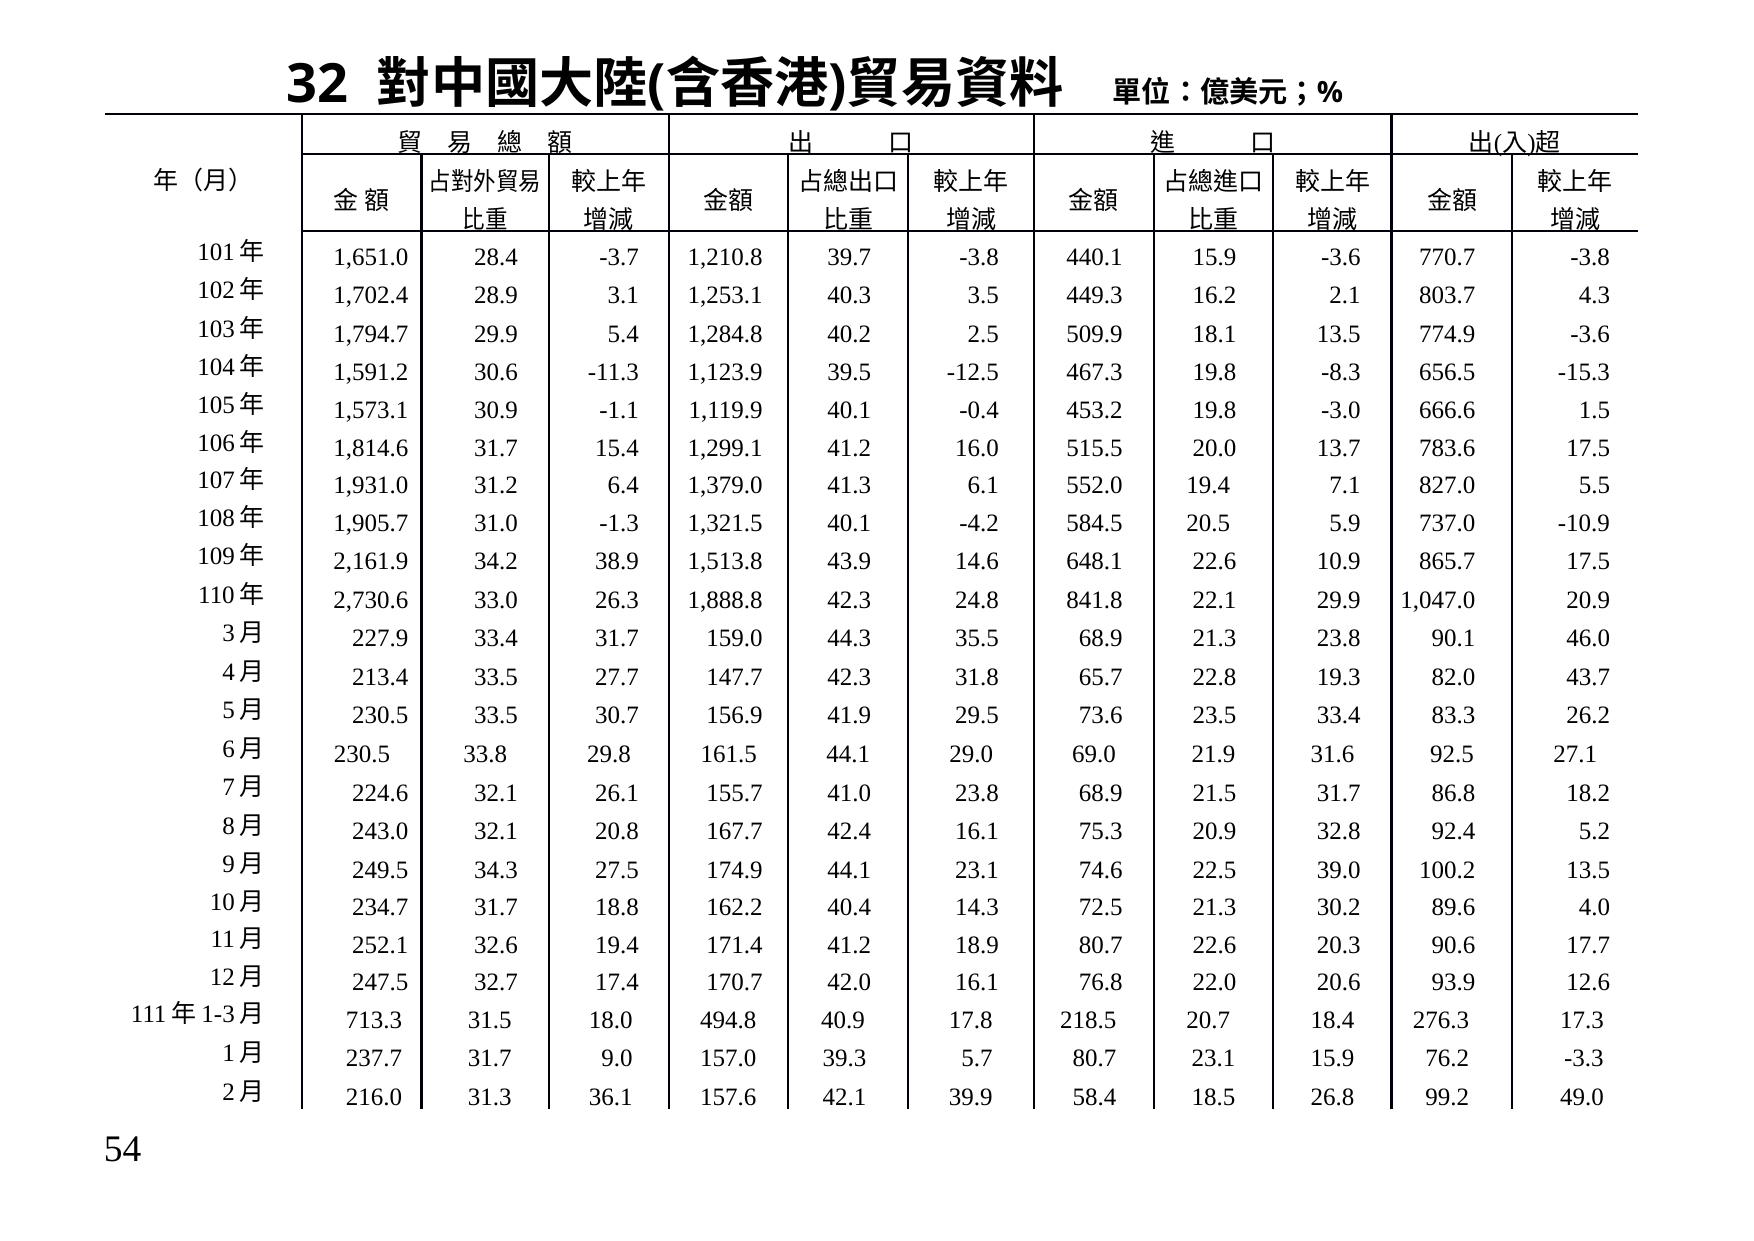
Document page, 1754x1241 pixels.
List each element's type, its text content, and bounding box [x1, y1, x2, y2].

table_cell 27.5 [550, 844, 668, 882]
table_cell 21.9 [1155, 729, 1272, 766]
table_cell 515.5 [1035, 422, 1153, 460]
table_cell 18.9 [909, 919, 1033, 957]
table_cell 68.9 [1035, 767, 1153, 804]
table_cell 20.9 [1513, 574, 1638, 612]
table_cell 103年 [105, 308, 301, 346]
table_cell 17.5 [1513, 536, 1638, 573]
table_cell 31.7 [423, 1033, 548, 1070]
table_cell 33.5 [423, 690, 548, 727]
table_cell 68.9 [1035, 613, 1153, 650]
table_cell 174.9 [670, 844, 787, 882]
table_cell 19.8 [1155, 346, 1272, 385]
table_cell 30.2 [1274, 882, 1390, 919]
table_cell 15.4 [550, 422, 668, 460]
subtitle 32 對中國大陸(含香港)貿易資料 單位：億美元；% [103, 38, 1639, 113]
table_cell 108年 [105, 497, 301, 535]
table_cell 18.2 [1513, 767, 1638, 804]
table_cell 1,591.2 [303, 346, 420, 385]
table_cell 22.5 [1155, 844, 1272, 882]
table_cell 12.6 [1513, 957, 1638, 994]
table_cell 552.0 [1035, 460, 1153, 497]
table_cell 44.3 [789, 613, 907, 650]
table_cell 713.3 [303, 994, 420, 1032]
table_cell 224.6 [303, 767, 420, 804]
table_cell 42.0 [789, 957, 907, 994]
table_cell 72.5 [1035, 882, 1153, 919]
table_cell 2月 [105, 1071, 301, 1109]
table_cell 147.7 [670, 651, 787, 689]
table_cell 21.3 [1155, 882, 1272, 919]
table_cell 20.3 [1274, 919, 1390, 957]
table_cell 1,284.8 [670, 308, 787, 346]
table_cell 19.4 [550, 919, 668, 957]
table_cell -3.3 [1513, 1033, 1638, 1070]
table_cell 509.9 [1035, 308, 1153, 346]
table_header 年（月） [105, 115, 301, 230]
table_cell 101年 [105, 230, 301, 269]
table_cell 31.7 [423, 422, 548, 460]
table_cell -15.3 [1513, 346, 1638, 385]
table_cell -10.9 [1513, 497, 1638, 535]
table_cell 13.5 [1513, 844, 1638, 882]
table_cell 20.5 [1155, 497, 1272, 535]
table_cell 34.2 [423, 536, 548, 573]
table_cell 170.7 [670, 957, 787, 994]
table_cell 42.1 [789, 1071, 907, 1109]
table_cell 774.9 [1393, 308, 1511, 346]
table_cell 1,814.6 [303, 422, 420, 460]
table_cell 32.8 [1274, 806, 1390, 843]
table_cell 17.3 [1513, 994, 1638, 1032]
table_cell 金額 [1393, 155, 1511, 230]
table_cell 156.9 [670, 690, 787, 727]
table_cell 21.5 [1155, 767, 1272, 804]
table_cell 247.5 [303, 957, 420, 994]
table_cell 30.7 [550, 690, 668, 727]
table_cell 19.8 [1155, 385, 1272, 422]
table_cell 162.2 [670, 882, 787, 919]
table_cell 26.8 [1274, 1071, 1390, 1109]
table_cell 金額 [1035, 155, 1153, 230]
table_cell 1,047.0 [1393, 574, 1511, 612]
table_cell 44.1 [789, 729, 907, 766]
table_cell 23.5 [1155, 690, 1272, 727]
table_cell 213.4 [303, 651, 420, 689]
table_cell 2.1 [1274, 269, 1390, 308]
table_cell 230.5 [303, 690, 420, 727]
table_cell 11月 [105, 919, 301, 957]
table_cell 13.5 [1274, 308, 1390, 346]
table_cell 6.4 [550, 460, 668, 497]
table_cell 73.6 [1035, 690, 1153, 727]
table_cell 1,513.8 [670, 536, 787, 573]
table_cell 227.9 [303, 613, 420, 650]
table_cell 656.5 [1393, 346, 1511, 385]
table_cell 7.1 [1274, 460, 1390, 497]
table_cell 4月 [105, 651, 301, 689]
table_cell 1,299.1 [670, 422, 787, 460]
table_cell 440.1 [1035, 232, 1153, 269]
table_cell 39.5 [789, 346, 907, 385]
table_cell 92.5 [1393, 729, 1511, 766]
table_cell 8月 [105, 806, 301, 843]
table_header 出(入)超 [1393, 115, 1638, 153]
table_cell 26.1 [550, 767, 668, 804]
table_cell 32.6 [423, 919, 548, 957]
table_cell 49.0 [1513, 1071, 1638, 1109]
table_cell 23.1 [1155, 1033, 1272, 1070]
table_cell 33.8 [423, 729, 548, 766]
table_cell 99.2 [1393, 1071, 1511, 1109]
table_cell 76.8 [1035, 957, 1153, 994]
table_cell 39.9 [909, 1071, 1033, 1109]
table_cell -1.1 [550, 385, 668, 422]
table_cell 41.2 [789, 422, 907, 460]
table_cell 26.2 [1513, 690, 1638, 727]
table_cell 1,888.8 [670, 574, 787, 612]
table_cell 1,905.7 [303, 497, 420, 535]
table_cell 5.7 [909, 1033, 1033, 1070]
table_cell 40.9 [789, 994, 907, 1032]
table_cell 27.1 [1513, 729, 1638, 766]
table_cell -3.7 [550, 232, 668, 269]
table_cell 39.3 [789, 1033, 907, 1070]
table_cell 31.7 [550, 613, 668, 650]
table_cell 1,321.5 [670, 497, 787, 535]
table_cell 42.3 [789, 574, 907, 612]
table_cell 20.8 [550, 806, 668, 843]
table_cell 29.9 [423, 308, 548, 346]
table_cell 2,730.6 [303, 574, 420, 612]
table_cell 33.0 [423, 574, 548, 612]
table_cell 237.7 [303, 1033, 420, 1070]
table_cell 109年 [105, 536, 301, 573]
table_cell -11.3 [550, 346, 668, 385]
table_cell 22.1 [1155, 574, 1272, 612]
table_cell 1,123.9 [670, 346, 787, 385]
table_cell 1,651.0 [303, 232, 420, 269]
table_cell 占總進口比重 [1155, 155, 1272, 230]
table_cell 1月 [105, 1033, 301, 1070]
table_cell 74.6 [1035, 844, 1153, 882]
table_cell 783.6 [1393, 422, 1511, 460]
table_cell 841.8 [1035, 574, 1153, 612]
table_cell 20.6 [1274, 957, 1390, 994]
table_cell 243.0 [303, 806, 420, 843]
table_cell 770.7 [1393, 232, 1511, 269]
table_cell 218.5 [1035, 994, 1153, 1032]
table_cell -3.8 [1513, 232, 1638, 269]
table_cell 467.3 [1035, 346, 1153, 385]
table_cell 22.6 [1155, 919, 1272, 957]
table_cell 65.7 [1035, 651, 1153, 689]
table_cell 金 額 [303, 155, 420, 230]
table_cell 107年 [105, 460, 301, 497]
table_cell 30.9 [423, 385, 548, 422]
table_cell 5.5 [1513, 460, 1638, 497]
table_cell 占總出口比重 [789, 155, 907, 230]
table_cell 較上年 增減 [1513, 155, 1638, 230]
table_cell 1.5 [1513, 385, 1638, 422]
table_cell 33.4 [423, 613, 548, 650]
table_cell 18.4 [1274, 994, 1390, 1032]
table_cell 110年 [105, 574, 301, 612]
table_cell -4.2 [909, 497, 1033, 535]
table_cell 3.1 [550, 269, 668, 308]
table_cell 161.5 [670, 729, 787, 766]
table_cell 666.6 [1393, 385, 1511, 422]
table_cell 1,253.1 [670, 269, 787, 308]
table_cell 80.7 [1035, 1033, 1153, 1070]
table_cell 1,931.0 [303, 460, 420, 497]
table_cell 29.5 [909, 690, 1033, 727]
table_cell 31.0 [423, 497, 548, 535]
table_cell 216.0 [303, 1071, 420, 1109]
table_cell 40.4 [789, 882, 907, 919]
table_cell 20.0 [1155, 422, 1272, 460]
table_cell 34.3 [423, 844, 548, 882]
table_cell 33.5 [423, 651, 548, 689]
table_cell 13.7 [1274, 422, 1390, 460]
table_cell 較上年 增減 [1274, 155, 1390, 230]
table_cell 2,161.9 [303, 536, 420, 573]
table_cell 23.1 [909, 844, 1033, 882]
table_cell 102年 [105, 269, 301, 308]
table_cell 10月 [105, 882, 301, 919]
table_cell 9.0 [550, 1033, 668, 1070]
table_cell 5.4 [550, 308, 668, 346]
table_header 出 口 [670, 115, 1033, 153]
table_cell 14.3 [909, 882, 1033, 919]
table_cell 18.0 [550, 994, 668, 1032]
table_cell 較上年 增減 [550, 155, 668, 230]
table_cell 23.8 [1274, 613, 1390, 650]
table_cell 276.3 [1393, 994, 1511, 1032]
table_cell 69.0 [1035, 729, 1153, 766]
table_cell 20.7 [1155, 994, 1272, 1032]
table_cell 105年 [105, 385, 301, 422]
table_cell 28.4 [423, 232, 548, 269]
table_cell 24.8 [909, 574, 1033, 612]
table_cell 157.0 [670, 1033, 787, 1070]
table_cell 16.2 [1155, 269, 1272, 308]
table_cell 22.8 [1155, 651, 1272, 689]
table_cell 16.1 [909, 806, 1033, 843]
table_cell 38.9 [550, 536, 668, 573]
table_cell 584.5 [1035, 497, 1153, 535]
table_cell -3.6 [1274, 232, 1390, 269]
table_cell 1,573.1 [303, 385, 420, 422]
table_cell 4.0 [1513, 882, 1638, 919]
table_cell 17.4 [550, 957, 668, 994]
table_cell 5.2 [1513, 806, 1638, 843]
table_cell 4.3 [1513, 269, 1638, 308]
table_cell 249.5 [303, 844, 420, 882]
table_cell 83.3 [1393, 690, 1511, 727]
table_cell 18.1 [1155, 308, 1272, 346]
table_cell -3.6 [1513, 308, 1638, 346]
table_cell 89.6 [1393, 882, 1511, 919]
table_cell 111年1-3月 [105, 994, 301, 1032]
table_cell 230.5 [303, 729, 420, 766]
table_cell 17.5 [1513, 422, 1638, 460]
table_cell 27.7 [550, 651, 668, 689]
table_cell 33.4 [1274, 690, 1390, 727]
table_cell 43.7 [1513, 651, 1638, 689]
table_cell 32.7 [423, 957, 548, 994]
table_cell -0.4 [909, 385, 1033, 422]
table_cell 82.0 [1393, 651, 1511, 689]
table_cell 234.7 [303, 882, 420, 919]
table_cell 1,379.0 [670, 460, 787, 497]
table_cell 41.3 [789, 460, 907, 497]
table_cell 39.7 [789, 232, 907, 269]
table_cell 19.4 [1155, 460, 1272, 497]
table_cell 42.4 [789, 806, 907, 843]
table_cell -3.0 [1274, 385, 1390, 422]
table_cell 100.2 [1393, 844, 1511, 882]
table_cell 155.7 [670, 767, 787, 804]
table_cell 449.3 [1035, 269, 1153, 308]
table_cell 10.9 [1274, 536, 1390, 573]
table_cell 1,702.4 [303, 269, 420, 308]
table_cell 30.6 [423, 346, 548, 385]
table_cell 92.4 [1393, 806, 1511, 843]
table_cell 41.0 [789, 767, 907, 804]
table_cell -12.5 [909, 346, 1033, 385]
table_cell 35.5 [909, 613, 1033, 650]
table_cell 41.9 [789, 690, 907, 727]
table_cell 46.0 [1513, 613, 1638, 650]
table_cell 40.2 [789, 308, 907, 346]
table_cell 22.0 [1155, 957, 1272, 994]
table_cell 占對外貿易比重 [423, 155, 548, 230]
table_cell 104年 [105, 346, 301, 385]
table_cell 40.3 [789, 269, 907, 308]
table_cell 42.3 [789, 651, 907, 689]
table_cell 827.0 [1393, 460, 1511, 497]
table_cell 5.9 [1274, 497, 1390, 535]
table_cell 16.0 [909, 422, 1033, 460]
table_cell 2.5 [909, 308, 1033, 346]
table_cell 22.6 [1155, 536, 1272, 573]
table_cell 1,119.9 [670, 385, 787, 422]
table_cell 494.8 [670, 994, 787, 1032]
table_cell 44.1 [789, 844, 907, 882]
table_cell -8.3 [1274, 346, 1390, 385]
table_cell 5月 [105, 690, 301, 727]
table_cell 90.1 [1393, 613, 1511, 650]
table_cell 31.8 [909, 651, 1033, 689]
table_cell 9月 [105, 844, 301, 882]
table_cell 865.7 [1393, 536, 1511, 573]
table_cell 12月 [105, 957, 301, 994]
table_cell 31.3 [423, 1071, 548, 1109]
table_cell 15.9 [1274, 1033, 1390, 1070]
table_cell 90.6 [1393, 919, 1511, 957]
table_cell 159.0 [670, 613, 787, 650]
table_cell 32.1 [423, 806, 548, 843]
table_cell 737.0 [1393, 497, 1511, 535]
table_cell 29.9 [1274, 574, 1390, 612]
table_cell 80.7 [1035, 919, 1153, 957]
table_cell 43.9 [789, 536, 907, 573]
table_cell 75.3 [1035, 806, 1153, 843]
table_cell 31.6 [1274, 729, 1390, 766]
table_cell 86.8 [1393, 767, 1511, 804]
table_header 進 口 [1035, 115, 1390, 153]
table_cell 17.7 [1513, 919, 1638, 957]
table_cell 31.5 [423, 994, 548, 1032]
table_cell 31.7 [423, 882, 548, 919]
table_cell 16.1 [909, 957, 1033, 994]
table_cell 14.6 [909, 536, 1033, 573]
table_cell 803.7 [1393, 269, 1511, 308]
table_cell 17.8 [909, 994, 1033, 1032]
table_cell 29.8 [550, 729, 668, 766]
table_cell 23.8 [909, 767, 1033, 804]
table_cell 18.5 [1155, 1071, 1272, 1109]
table_cell 157.6 [670, 1071, 787, 1109]
table_cell 20.9 [1155, 806, 1272, 843]
table_cell 金額 [670, 155, 787, 230]
table_cell 93.9 [1393, 957, 1511, 994]
table_cell 106年 [105, 422, 301, 460]
table_cell 3.5 [909, 269, 1033, 308]
table_cell 76.2 [1393, 1033, 1511, 1070]
table_cell 7月 [105, 767, 301, 804]
table_cell 18.8 [550, 882, 668, 919]
table_cell 26.3 [550, 574, 668, 612]
table_cell 19.3 [1274, 651, 1390, 689]
table_cell 39.0 [1274, 844, 1390, 882]
table_cell 1,794.7 [303, 308, 420, 346]
table_cell 31.7 [1274, 767, 1390, 804]
table_cell 36.1 [550, 1071, 668, 1109]
table_cell 21.3 [1155, 613, 1272, 650]
table_cell 15.9 [1155, 232, 1272, 269]
table_cell 32.1 [423, 767, 548, 804]
table_cell 29.0 [909, 729, 1033, 766]
table_cell -3.8 [909, 232, 1033, 269]
table_cell 648.1 [1035, 536, 1153, 573]
table_cell 較上年 增減 [909, 155, 1033, 230]
table_cell 171.4 [670, 919, 787, 957]
table_cell 28.9 [423, 269, 548, 308]
table_cell 3月 [105, 613, 301, 650]
table_cell 453.2 [1035, 385, 1153, 422]
table_cell 31.2 [423, 460, 548, 497]
table_cell 6月 [105, 729, 301, 766]
table_cell 41.2 [789, 919, 907, 957]
table_cell 58.4 [1035, 1071, 1153, 1109]
table_cell 40.1 [789, 497, 907, 535]
table_header 貿 易 總 額 [303, 115, 668, 153]
table_cell 6.1 [909, 460, 1033, 497]
table_cell 252.1 [303, 919, 420, 957]
table_cell 40.1 [789, 385, 907, 422]
table_cell -1.3 [550, 497, 668, 535]
table_cell 167.7 [670, 806, 787, 843]
table_cell 1,210.8 [670, 232, 787, 269]
